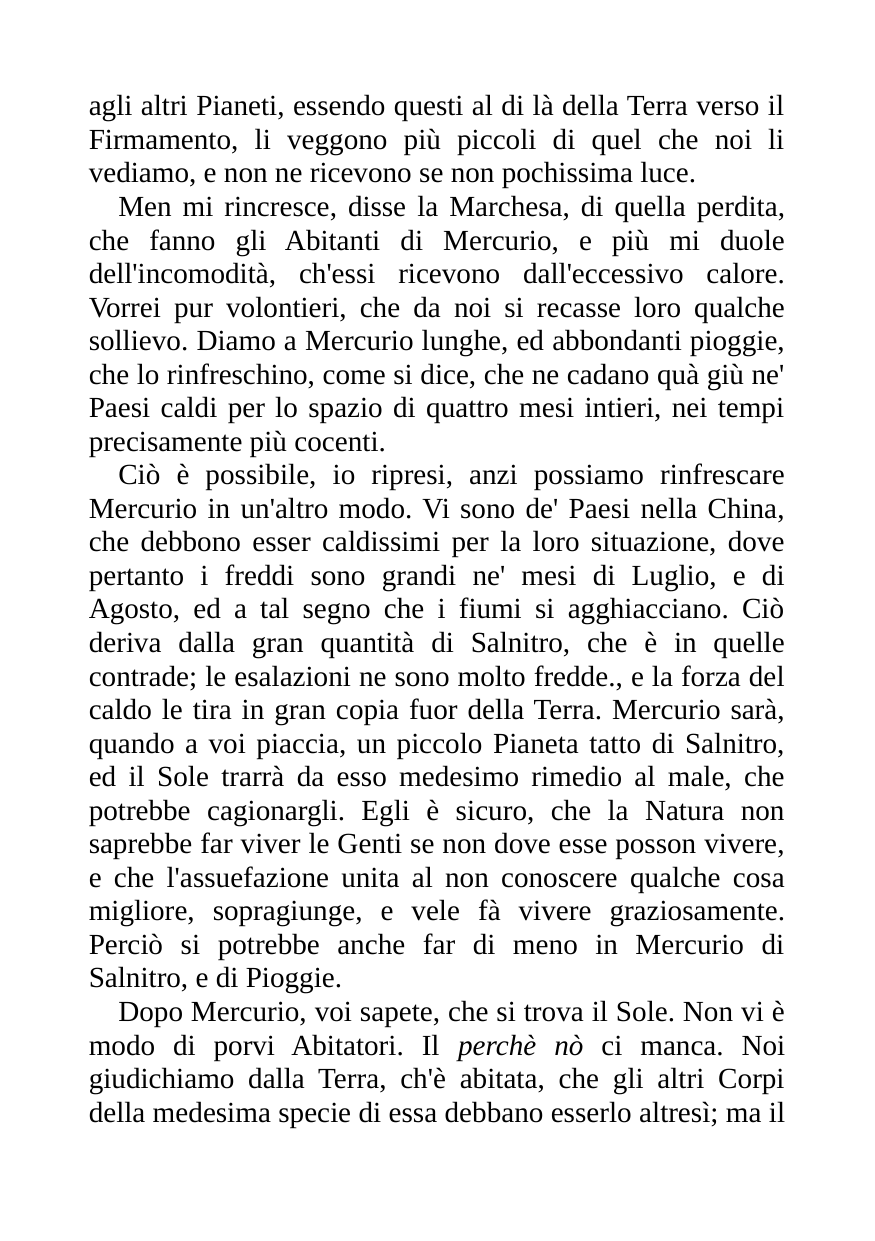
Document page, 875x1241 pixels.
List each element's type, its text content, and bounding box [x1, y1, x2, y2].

text agli altri Pianeti, essendo questi al di là della Terra verso il Firmamento, li veggono più piccoli di quel che noi li vediamo, e non ne ricevono se non pochissima luce. [88, 88, 786, 189]
text Men mi rincresce, disse la Marchesa, di quella perdita, che fanno gli Abitanti di Mercurio, e più mi duole dell'incomodità, ch'essi ricevono dall'eccessivo calore. Vorrei pur volontieri, che da noi si recasse loro qualche sollievo. Diamo a Mercurio lunghe, ed abbondanti pioggie, che lo rinfreschino, come si dice, che ne cadano quà giù ne' Paesi caldi per lo spazio di quattro mesi intieri, nei tempi precisamente più cocenti. [88, 189, 786, 457]
text Dopo Mercurio, voi sapete, che si trova il Sole. Non vi è modo di porvi Abitatori. Il perchè nò ci manca. Noi giudichiamo dalla Terra, ch'è abitata, che gli altri Corpi della medesima specie di essa debbano esserlo altresì; ma il [88, 994, 786, 1128]
text Ciò è possibile, io ripresi, anzi possiamo rinfrescare Mercurio in un'altro modo. Vi sono de' Paesi nella China, che debbono esser caldissimi per la loro situazione, dove pertanto i freddi sono grandi ne' mesi di Luglio, e di Agosto, ed a tal segno che i fiumi si agghiacciano. Ciò deriva dalla gran quantità di Salnitro, che è in quelle contrade; le esalazioni ne sono molto fredde., e la forza del caldo le tira in gran copia fuor della Terra. Mercurio sarà, quando a voi piaccia, un piccolo Pianeta tatto di Salnitro, ed il Sole trarrà da esso medesimo rimedio al male, che potrebbe cagionargli. Egli è sicuro, che la Natura non saprebbe far viver le Genti se non dove esse posson vivere, e che l'assuefazione unita al non conoscere qualche cosa migliore, sopragiunge, e vele fà vivere graziosamente. Perciò si potrebbe anche far di meno in Mercurio di Salnitro, e di Pioggie. [88, 457, 786, 994]
